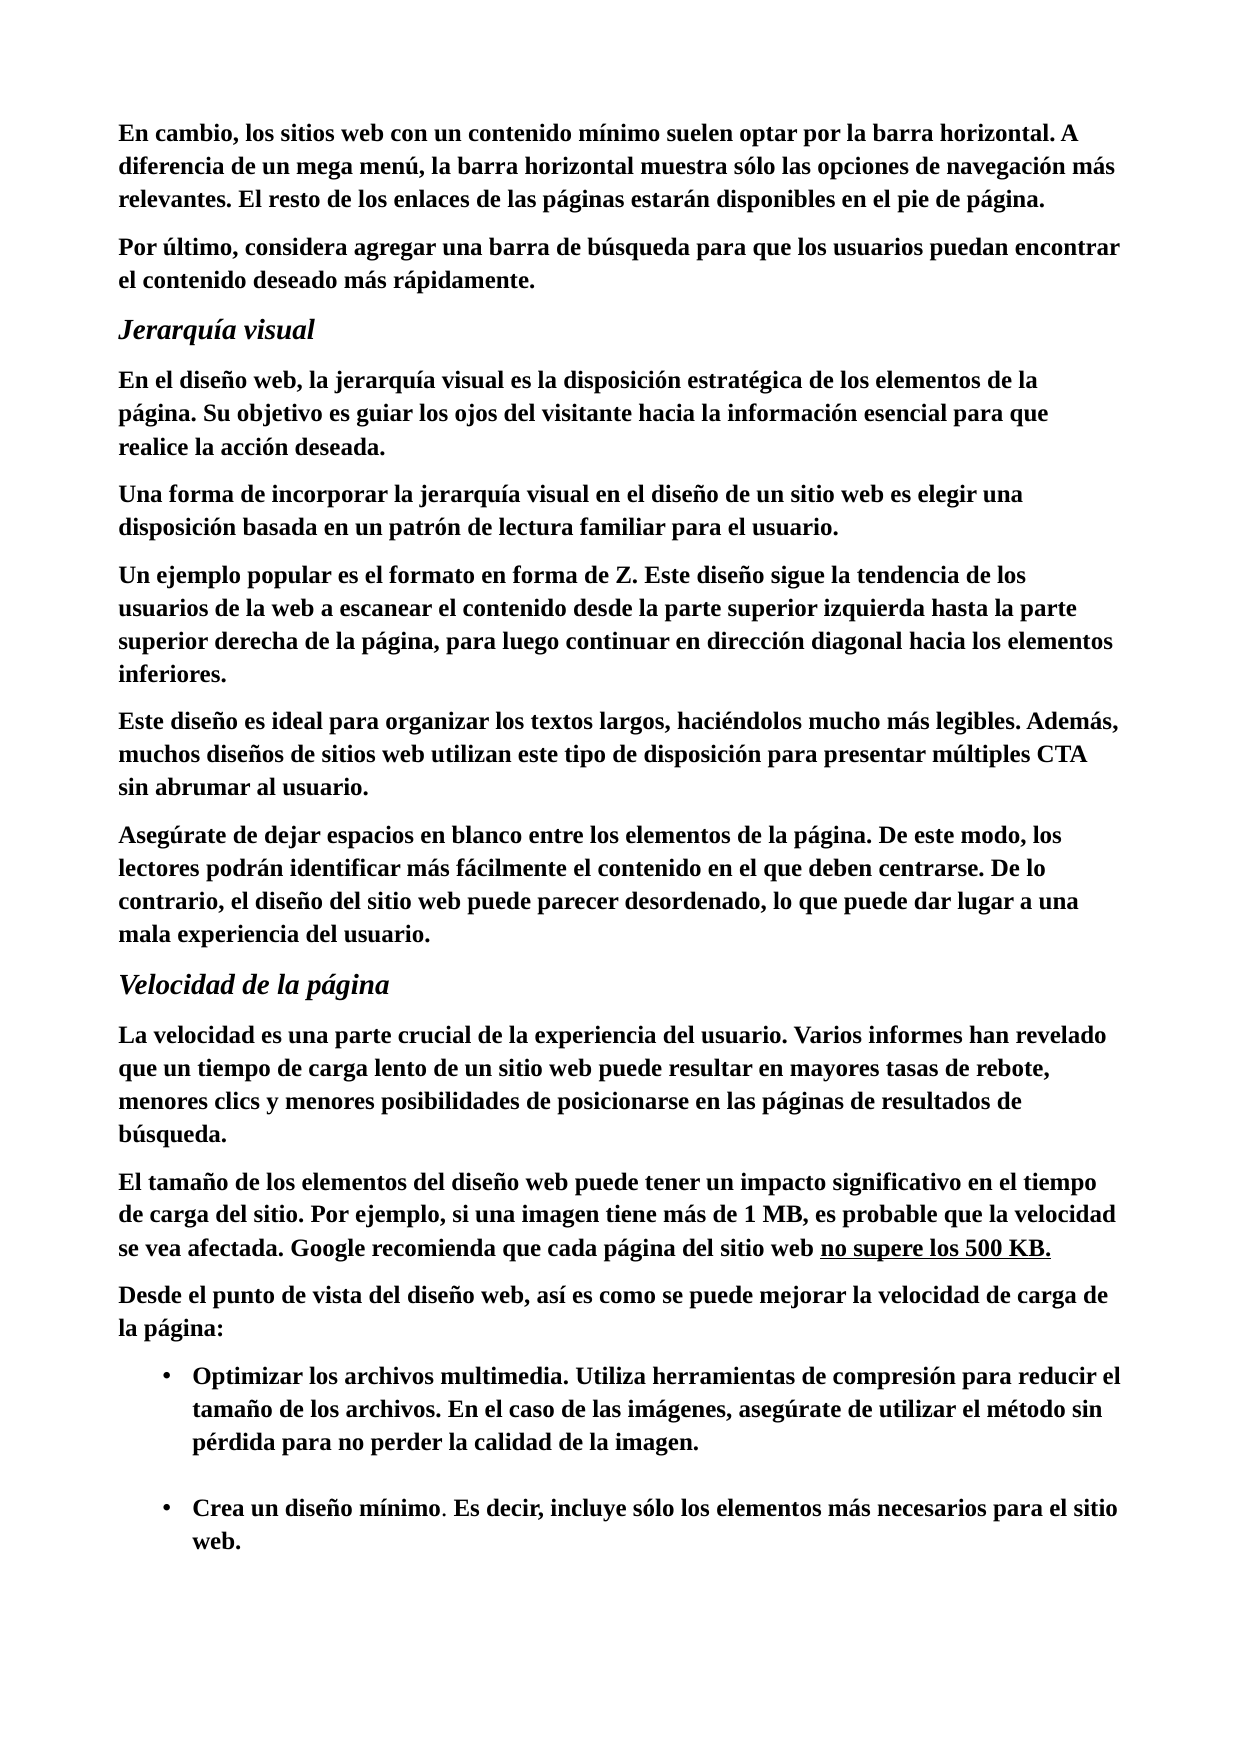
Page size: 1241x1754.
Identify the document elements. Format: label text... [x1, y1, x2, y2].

text Velocidad de la página [118, 967, 1122, 1000]
text Por último, considera agregar una barra de búsqueda para que los usuarios puedan encontrar el contenido deseado más rápidamente. [118, 232, 1122, 293]
text Este diseño es ideal para organizar los textos largos, haciéndolos mucho más legibles. Además, muchos diseños de sitios web utilizan este tipo de disposición para presentar múltiples CTA sin abrumar al usuario. [118, 706, 1122, 801]
text El tamaño de los elementos del diseño web puede tener un impacto significativo en el tiempo de carga del sitio. Por ejemplo, si una imagen tiene más de 1 MB, es probable que la velocidad se vea afectada. Google recomienda que cada página del sitio web no supere los 500 KB. [118, 1167, 1122, 1261]
list Crea un diseño mínimo. Es decir, incluye sólo los elementos más necesarios para el sitio web. [162, 1493, 1122, 1555]
text Jerarquía visual [118, 312, 1122, 346]
text Un ejemplo popular es el formato en forma de Z. Este diseño sigue la tendencia de los usuarios de la web a escanear el contenido desde la parte superior izquierda hasta la parte superior derecha de la página, para luego continuar en dirección diagonal hacia los elementos inferiores. [118, 560, 1122, 688]
text Una forma de incorporar la jerarquía visual en el diseño de un sitio web es elegir una disposición basada en un patrón de lectura familiar para el usuario. [118, 479, 1122, 541]
text Desde el punto de vista del diseño web, así es como se puede mejorar la velocidad de carga de la página: [118, 1280, 1122, 1342]
text La velocidad es una parte crucial de la experiencia del usuario. Varios informes han revelado que un tiempo de carga lento de un sitio web puede resultar en mayores tasas de rebote, menores clics y menores posibilidades de posicionarse en las páginas de resultados de búsqueda. [118, 1020, 1122, 1148]
text En el diseño web, la jerarquía visual es la disposición estratégica de los elementos de la página. Su objetivo es guiar los ojos del visitante hacia la información esencial para que realice la acción deseada. [118, 366, 1122, 460]
list Optimizar los archivos multimedia. Utiliza herramientas de compresión para reducir el tamaño de los archivos. En el caso de las imágenes, asegúrate de utilizar el método sin pérdida para no perder la calidad de la imagen. [162, 1361, 1122, 1456]
text Asegúrate de dejar espacios en blanco entre los elementos de la página. De este modo, los lectores podrán identificar más fácilmente el contenido en el que deben centrarse. De lo contrario, el diseño del sitio web puede parecer desordenado, lo que puede dar lugar a una mala experiencia del usuario. [118, 820, 1122, 948]
text En cambio, los sitios web con un contenido mínimo suelen optar por la barra horizontal. A diferencia de un mega menú, la barra horizontal muestra sólo las opciones de navegación más relevantes. El resto de los enlaces de las páginas estarán disponibles en el pie de página. [118, 118, 1122, 213]
